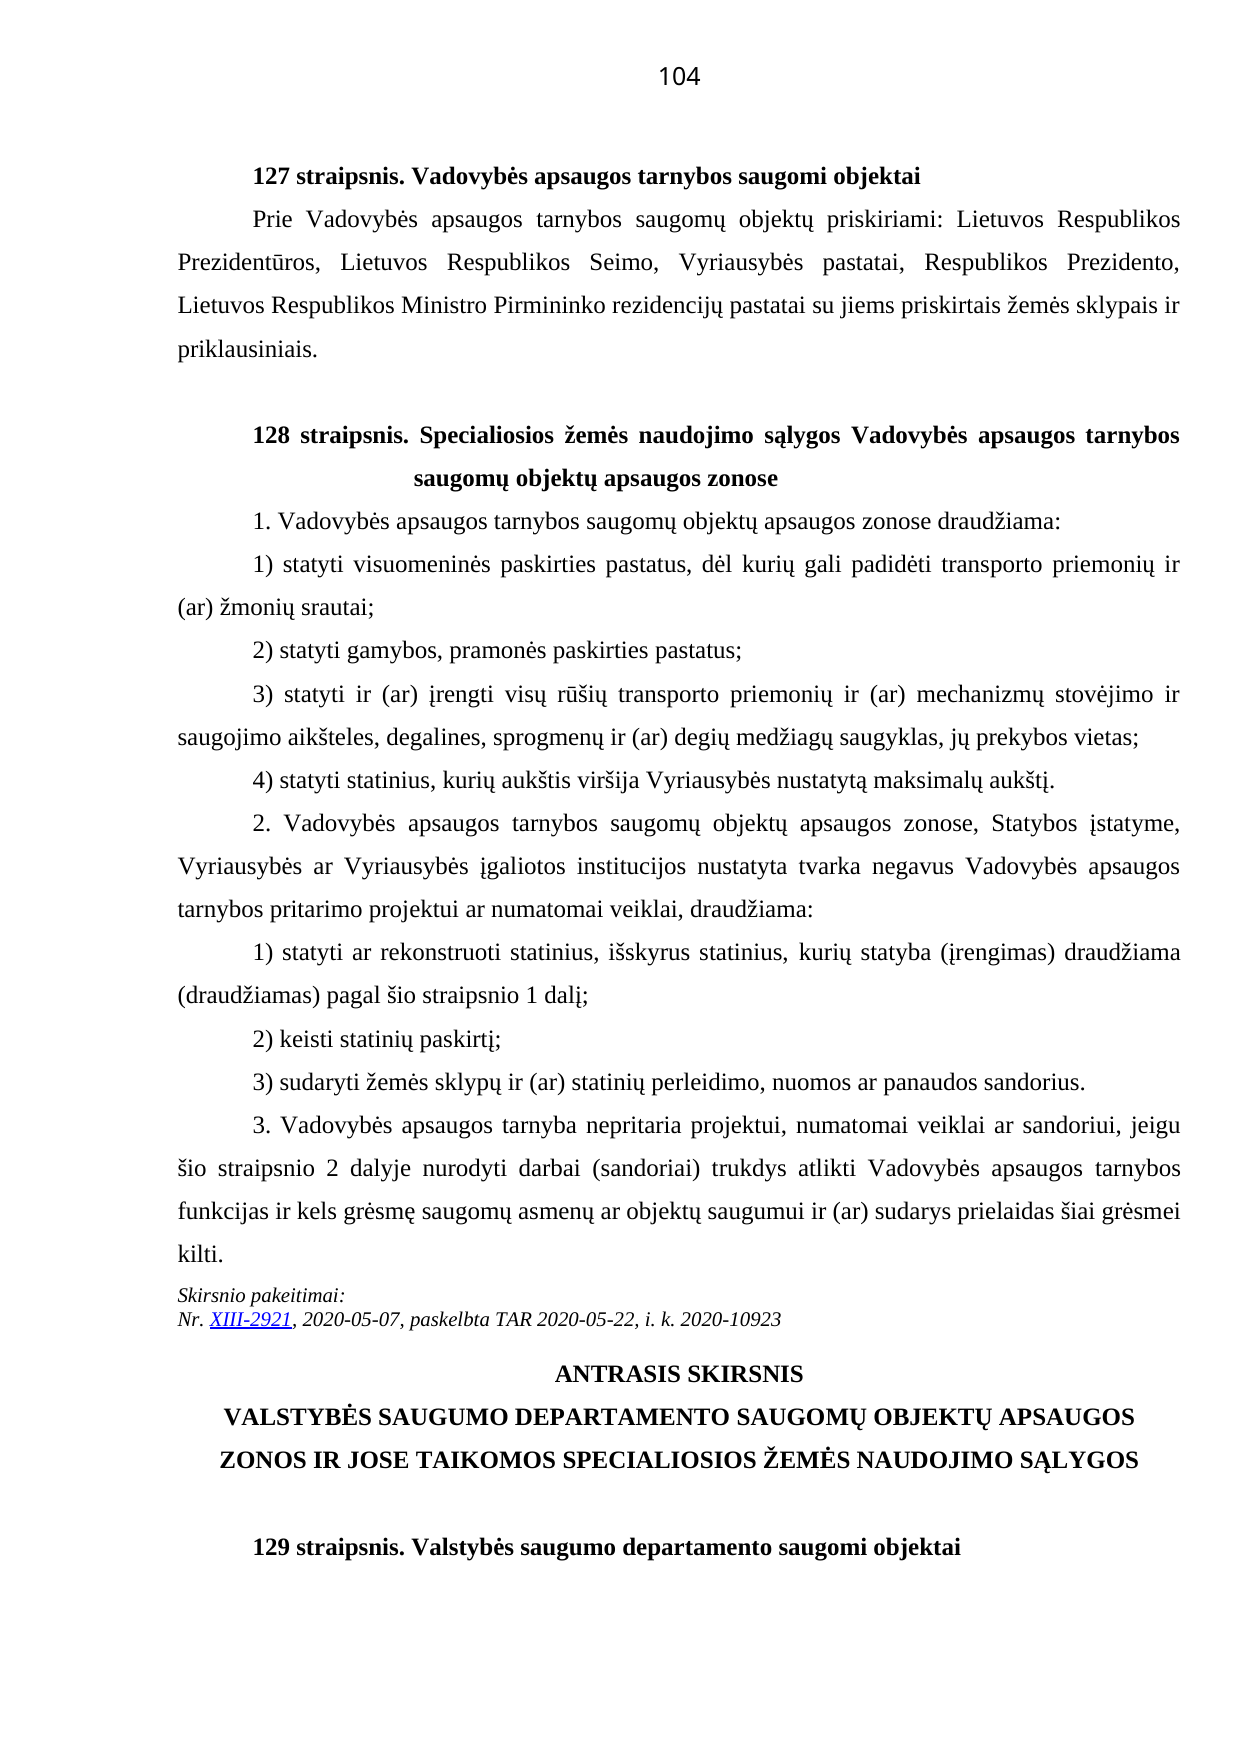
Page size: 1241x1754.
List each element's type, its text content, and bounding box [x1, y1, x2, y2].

text 3) sudaryti žemės sklypų ir (ar) statinių perleidimo, nuomos ar panaudos sandorius. [177, 1067, 1181, 1096]
text 128 straipsnis. Specialiosios žemės naudojimo sąlygos Vadovybės apsaugos tarnybos saugomų objektų apsaugos zonose [252, 420, 1181, 492]
text 3. Vadovybės apsaugos tarnyba nepritaria projektui, numatomai veiklai ar sandoriui, jeigu šio straipsnio 2 dalyje nurodyti darbai (sandoriai) trukdys atlikti Vadovybės apsaugos tarnybos funkcijas ir kels grėsmę saugomų asmenų ar objektų saugumui ir (ar) sudarys prielaidas šiai grėsmei kilti. [177, 1110, 1181, 1268]
text Skirsnio pakeitimai: [177, 1282, 1181, 1307]
text 2. Vadovybės apsaugos tarnybos saugomų objektų apsaugos zonose, Statybos įstatyme, Vyriausybės ar Vyriausybės įgaliotos institucijos nustatyta tvarka negavus Vadovybės apsaugos tarnybos pritarimo projektui ar numatomai veiklai, draudžiama: [177, 808, 1181, 923]
text 1. Vadovybės apsaugos tarnybos saugomų objektų apsaugos zonose draudžiama: [177, 506, 1181, 535]
text 3) statyti ir (ar) įrengti visų rūšių transporto priemonių ir (ar) mechanizmų stovėjimo ir saugojimo aikšteles, degalines, sprogmenų ir (ar) degių medžiagų saugyklas, jų prekybos vietas; [177, 679, 1181, 751]
text 127 straipsnis. Vadovybės apsaugos tarnybos saugomi objektai [177, 161, 1181, 190]
text Prie Vadovybės apsaugos tarnybos saugomų objektų priskiriami: Lietuvos Respublikos Prezidentūros, Lietuvos Respublikos Seimo, Vyriausybės pastatai, Respublikos Prezidento, Lietuvos Respublikos Ministro Pirmininko rezidencijų pastatai su jiems priskirtais žemės sklypais ir priklausiniais. [177, 204, 1181, 362]
text 4) statyti statinius, kurių aukštis viršija Vyriausybės nustatytą maksimalų aukštį. [177, 765, 1181, 794]
text 2) statyti gamybos, pramonės paskirties pastatus; [177, 636, 1181, 664]
text Nr. XIII-2921, 2020-05-07, paskelbta TAR 2020-05-22, i. k. 2020-10923 [177, 1307, 1181, 1331]
text ANTRASIS SKIRSNIS [177, 1359, 1181, 1388]
text 129 straipsnis. Valstybės saugumo departamento saugomi objektai [177, 1532, 1181, 1561]
text VALSTYBĖS SAUGUMO DEPARTAMENTO SAUGOMŲ OBJEKTŲ APSAUGOS ZONOS IR JOSE TAIKOMOS SPECIALIOSIOS ŽEMĖS NAUDOJIMO SĄLYGOS [177, 1402, 1181, 1474]
text 1) statyti visuomeninės paskirties pastatus, dėl kurių gali padidėti transporto priemonių ir (ar) žmonių srautai; [177, 549, 1181, 621]
text 1) statyti ar rekonstruoti statinius, išskyrus statinius, kurių statyba (įrengimas) draudžiama (draudžiamas) pagal šio straipsnio 1 dalį; [177, 937, 1181, 1009]
text 2) keisti statinių paskirtį; [177, 1024, 1181, 1052]
